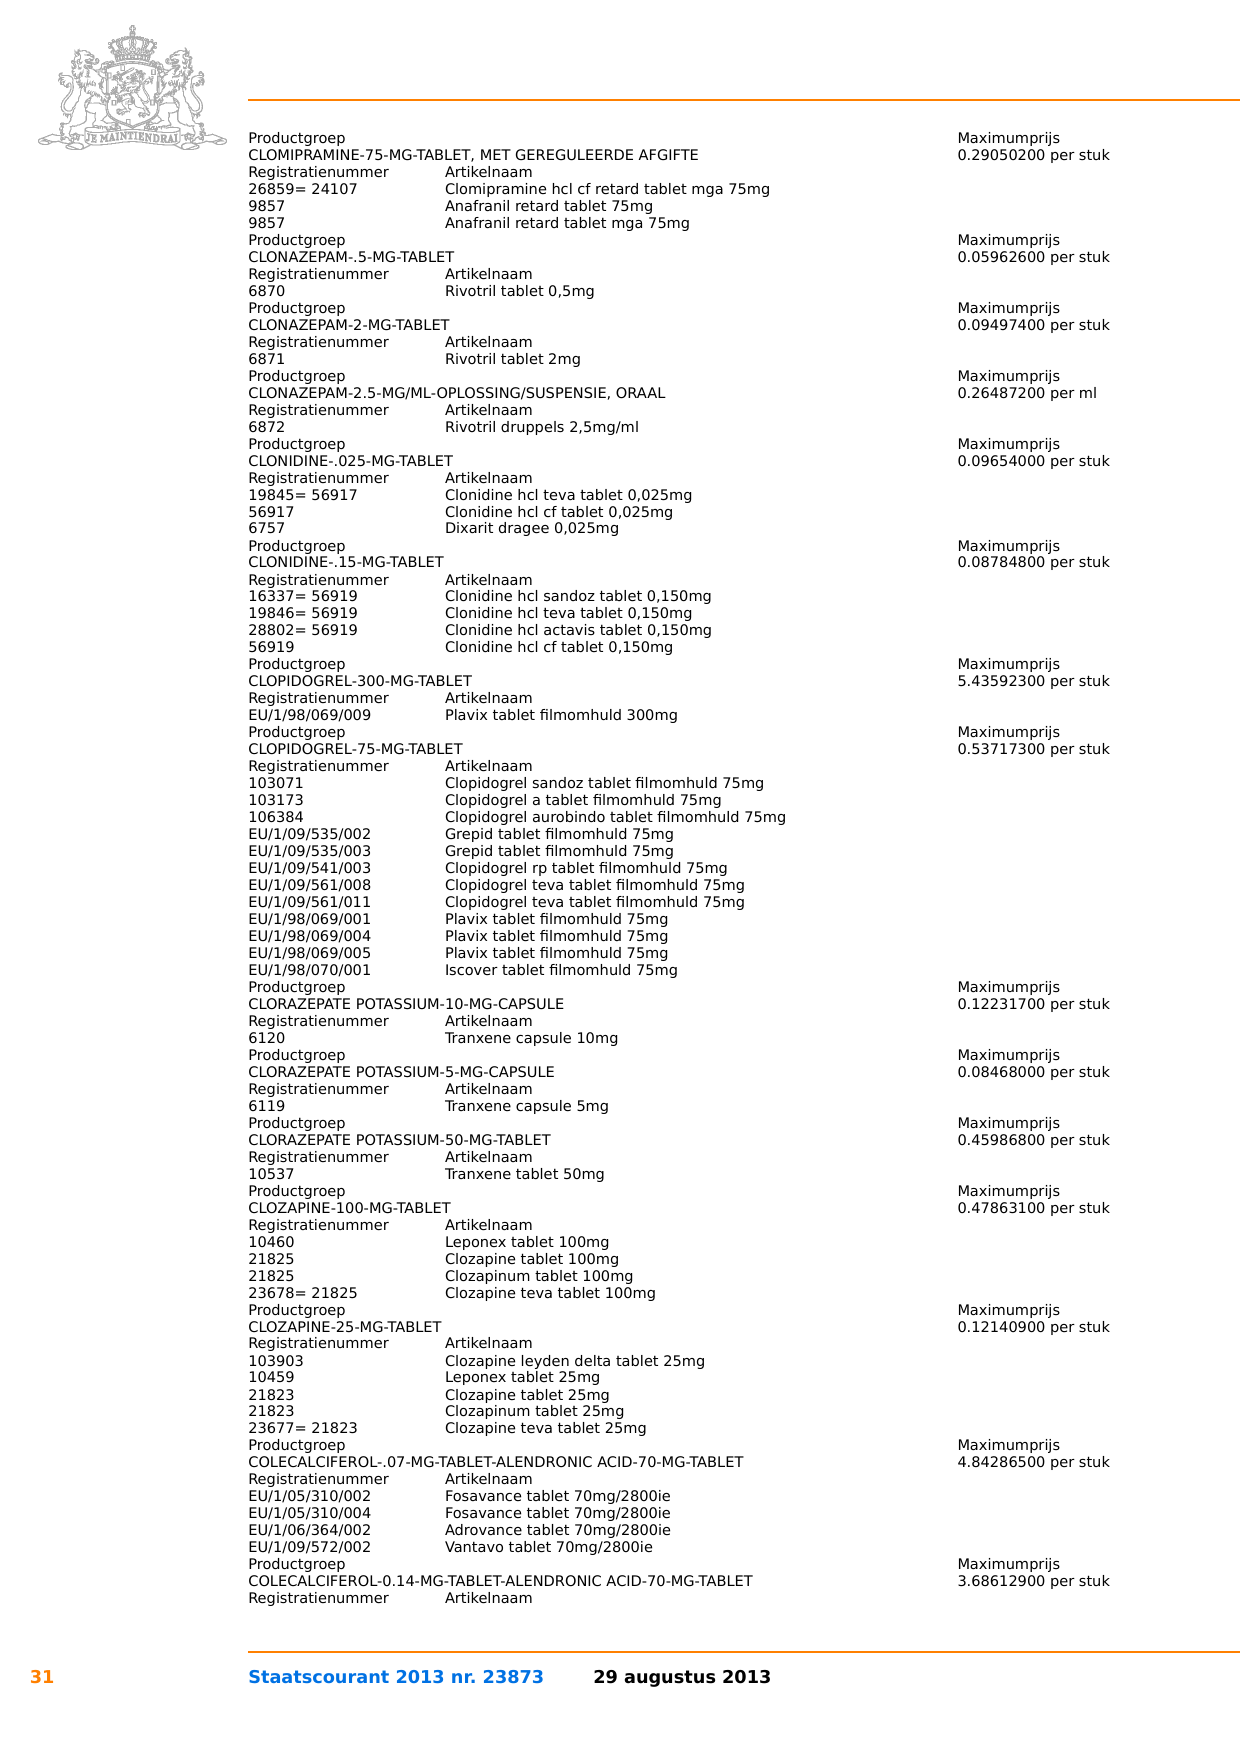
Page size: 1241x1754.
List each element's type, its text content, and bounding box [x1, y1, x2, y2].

table_cell EU/1/09/561/008 [248, 877, 439, 894]
table_cell Maximumprijs [951, 724, 1163, 741]
table_cell [951, 1149, 1163, 1166]
table_cell Grepid tablet filmomhuld 75mg [439, 843, 951, 860]
table_cell 23677= 21823 [248, 1420, 439, 1437]
table_cell [951, 334, 1163, 351]
table_cell 56919 [248, 639, 439, 656]
table_cell [951, 588, 1163, 605]
table_cell Plavix tablet filmomhuld 75mg [439, 945, 951, 962]
table_cell 0.09654000 per stuk [951, 453, 1163, 469]
table_cell 6119 [248, 1098, 439, 1115]
table_cell Productgroep [248, 130, 439, 147]
table_cell Registratienummer [248, 1335, 439, 1352]
table_cell Clozapinum tablet 25mg [439, 1403, 951, 1420]
table_cell [439, 300, 951, 317]
table_cell Maximumprijs [951, 656, 1163, 673]
table_cell 5.43592300 per stuk [951, 673, 1163, 690]
table_cell CLONIDINE-.15-MG-TABLET [248, 554, 951, 571]
table_cell [439, 232, 951, 249]
table_cell Clozapinum tablet 100mg [439, 1268, 951, 1284]
table_cell [951, 1030, 1163, 1047]
table_cell Registratienummer [248, 1217, 439, 1233]
table_cell Clopidogrel sandoz tablet filmomhuld 75mg [439, 775, 951, 792]
table_cell Productgroep [248, 656, 439, 673]
table_cell Anafranil retard tablet mga 75mg [439, 215, 951, 232]
table_cell 26859= 24107 [248, 181, 439, 198]
table_cell Artikelnaam [439, 1335, 951, 1352]
table_cell Registratienummer [248, 690, 439, 707]
table_cell Artikelnaam [439, 470, 951, 486]
table_cell EU/1/05/310/004 [248, 1505, 439, 1522]
table_cell [439, 436, 951, 452]
table_cell Clozapine tablet 100mg [439, 1251, 951, 1267]
table_cell Registratienummer [248, 164, 439, 181]
table_cell Productgroep [248, 1047, 439, 1064]
table_cell Clopidogrel a tablet filmomhuld 75mg [439, 792, 951, 809]
table_cell Fosavance tablet 70mg/2800ie [439, 1488, 951, 1505]
table_cell 21823 [248, 1403, 439, 1420]
table_cell [951, 1488, 1163, 1505]
table_cell CLOMIPRAMINE-75-MG-TABLET, MET GEREGULEERDE AFGIFTE [248, 147, 951, 164]
table_cell [951, 1471, 1163, 1488]
table_cell Productgroep [248, 979, 439, 996]
table_cell Plavix tablet filmomhuld 300mg [439, 707, 951, 724]
table_cell Clomipramine hcl cf retard tablet mga 75mg [439, 181, 951, 198]
table_cell [439, 1437, 951, 1454]
table_cell CLORAZEPATE POTASSIUM-50-MG-TABLET [248, 1132, 951, 1149]
table_cell EU/1/09/535/002 [248, 826, 439, 843]
table_cell 0.29050200 per stuk [951, 147, 1163, 164]
table_cell 0.12140900 per stuk [951, 1319, 1163, 1335]
table_cell Productgroep [248, 538, 439, 554]
table_cell CLOZAPINE-25-MG-TABLET [248, 1319, 951, 1335]
table_cell Maximumprijs [951, 538, 1163, 554]
table_cell Registratienummer [248, 1590, 439, 1607]
table_cell [439, 130, 951, 147]
table_cell 28802= 56919 [248, 622, 439, 639]
table_cell [951, 894, 1163, 911]
table_cell Productgroep [248, 1183, 439, 1199]
table_cell [951, 911, 1163, 928]
table_cell Registratienummer [248, 1081, 439, 1098]
table_cell [951, 520, 1163, 537]
table_cell [951, 571, 1163, 588]
table_cell [951, 792, 1163, 809]
table_cell Registratienummer [248, 1013, 439, 1030]
table_cell 0.47863100 per stuk [951, 1200, 1163, 1217]
table_cell Productgroep [248, 724, 439, 741]
table_cell [951, 639, 1163, 656]
table_cell 10459 [248, 1369, 439, 1386]
table_cell Artikelnaam [439, 334, 951, 351]
table_cell [439, 979, 951, 996]
table_cell Maximumprijs [951, 1047, 1163, 1064]
table_cell [951, 266, 1163, 283]
table_cell [951, 1081, 1163, 1098]
table_cell Clonidine hcl teva tablet 0,025mg [439, 486, 951, 503]
table_cell [951, 1369, 1163, 1386]
table_cell 6871 [248, 351, 439, 368]
table_cell EU/1/06/364/002 [248, 1522, 439, 1539]
table_cell Rivotril druppels 2,5mg/ml [439, 419, 951, 436]
table_cell 0.08468000 per stuk [951, 1064, 1163, 1081]
table_cell 10537 [248, 1166, 439, 1183]
table_cell CLORAZEPATE POTASSIUM-5-MG-CAPSULE [248, 1064, 951, 1081]
table_cell EU/1/98/070/001 [248, 962, 439, 979]
table_cell COLECALCIFEROL-.07-MG-TABLET-ALENDRONIC ACID-70-MG-TABLET [248, 1454, 951, 1471]
table_cell Registratienummer [248, 470, 439, 486]
table_cell 10460 [248, 1234, 439, 1251]
table_cell Maximumprijs [951, 130, 1163, 147]
table_cell [951, 860, 1163, 877]
table_cell Clopidogrel rp tablet filmomhuld 75mg [439, 860, 951, 877]
table_cell Artikelnaam [439, 164, 951, 181]
table_cell 0.12231700 per stuk [951, 996, 1163, 1013]
table_cell Registratienummer [248, 1471, 439, 1488]
table_cell EU/1/09/535/003 [248, 843, 439, 860]
table_cell [951, 1386, 1163, 1403]
table_cell [951, 809, 1163, 826]
table_cell 9857 [248, 198, 439, 215]
table_cell Registratienummer [248, 334, 439, 351]
table_cell Productgroep [248, 1556, 439, 1573]
table_cell [439, 1556, 951, 1573]
table_cell Clonidine hcl cf tablet 0,150mg [439, 639, 951, 656]
table_cell Artikelnaam [439, 1149, 951, 1166]
table_cell 0.26487200 per ml [951, 385, 1163, 402]
table_cell 103903 [248, 1353, 439, 1369]
table_cell [951, 605, 1163, 622]
table_cell 6120 [248, 1030, 439, 1047]
table_cell Clozapine teva tablet 100mg [439, 1285, 951, 1301]
table_cell 19846= 56919 [248, 605, 439, 622]
table_cell Maximumprijs [951, 1556, 1163, 1573]
table_cell Productgroep [248, 436, 439, 452]
table_cell [439, 724, 951, 741]
table_cell [439, 1301, 951, 1318]
table_cell [951, 1420, 1163, 1437]
table_cell Tranxene tablet 50mg [439, 1166, 951, 1183]
table_cell EU/1/98/069/004 [248, 928, 439, 945]
table_cell Vantavo tablet 70mg/2800ie [439, 1539, 951, 1556]
table_cell [951, 877, 1163, 894]
table_cell [951, 504, 1163, 520]
table_cell Fosavance tablet 70mg/2800ie [439, 1505, 951, 1522]
table_cell CLONAZEPAM-2.5-MG/ML-OPLOSSING/SUSPENSIE, ORAAL [248, 385, 951, 402]
table_cell 6757 [248, 520, 439, 537]
table_cell [951, 402, 1163, 418]
table_cell Rivotril tablet 2mg [439, 351, 951, 368]
table_cell [951, 775, 1163, 792]
table_cell Productgroep [248, 232, 439, 249]
table_cell [951, 843, 1163, 860]
table_cell EU/1/09/541/003 [248, 860, 439, 877]
table_cell [951, 1522, 1163, 1539]
table_cell [951, 1013, 1163, 1030]
table_cell [951, 826, 1163, 843]
table_cell 4.84286500 per stuk [951, 1454, 1163, 1471]
table_cell Maximumprijs [951, 232, 1163, 249]
table_cell [951, 690, 1163, 707]
table_cell EU/1/09/572/002 [248, 1539, 439, 1556]
table_cell Plavix tablet filmomhuld 75mg [439, 911, 951, 928]
table_cell EU/1/98/069/005 [248, 945, 439, 962]
table_cell [951, 1335, 1163, 1352]
table_cell Artikelnaam [439, 266, 951, 283]
table_cell Registratienummer [248, 266, 439, 283]
table_cell [951, 758, 1163, 775]
table_cell 19845= 56917 [248, 486, 439, 503]
table_cell CLOZAPINE-100-MG-TABLET [248, 1200, 951, 1217]
table_cell Clonidine hcl sandoz tablet 0,150mg [439, 588, 951, 605]
table_cell Artikelnaam [439, 1471, 951, 1488]
table_cell [951, 1166, 1163, 1183]
table_cell Clozapine teva tablet 25mg [439, 1420, 951, 1437]
table_cell Clozapine leyden delta tablet 25mg [439, 1353, 951, 1369]
table_cell [951, 622, 1163, 639]
table_cell Productgroep [248, 1437, 439, 1454]
table_cell EU/1/09/561/011 [248, 894, 439, 911]
table_cell CLONAZEPAM-.5-MG-TABLET [248, 249, 951, 266]
table_cell [439, 1047, 951, 1064]
table_cell Registratienummer [248, 1149, 439, 1166]
table_cell 103071 [248, 775, 439, 792]
table_cell CLOPIDOGREL-75-MG-TABLET [248, 741, 951, 758]
table_cell [951, 707, 1163, 724]
table_cell 6872 [248, 419, 439, 436]
picture [38, 25, 227, 150]
table_cell 21825 [248, 1268, 439, 1284]
table_cell [439, 1183, 951, 1199]
table_cell CLONAZEPAM-2-MG-TABLET [248, 317, 951, 334]
table_cell Artikelnaam [439, 1217, 951, 1233]
table_cell [951, 198, 1163, 215]
table_cell EU/1/98/069/001 [248, 911, 439, 928]
table_cell Iscover tablet filmomhuld 75mg [439, 962, 951, 979]
table_cell Leponex tablet 100mg [439, 1234, 951, 1251]
table_cell [951, 1285, 1163, 1301]
table_cell Leponex tablet 25mg [439, 1369, 951, 1386]
table_cell Maximumprijs [951, 979, 1163, 996]
table_cell Plavix tablet filmomhuld 75mg [439, 928, 951, 945]
table_cell Tranxene capsule 5mg [439, 1098, 951, 1115]
table_cell Registratienummer [248, 571, 439, 588]
table_cell [439, 368, 951, 384]
table_cell 0.05962600 per stuk [951, 249, 1163, 266]
table_cell Artikelnaam [439, 402, 951, 418]
table_cell Registratienummer [248, 402, 439, 418]
table_cell [439, 538, 951, 554]
table_cell Clopidogrel teva tablet filmomhuld 75mg [439, 877, 951, 894]
table_cell [951, 928, 1163, 945]
table_cell [951, 1268, 1163, 1284]
table_cell [951, 181, 1163, 198]
table_cell 0.45986800 per stuk [951, 1132, 1163, 1149]
table_cell Clopidogrel teva tablet filmomhuld 75mg [439, 894, 951, 911]
table_cell Artikelnaam [439, 1081, 951, 1098]
table_cell [951, 164, 1163, 181]
table_cell EU/1/98/069/009 [248, 707, 439, 724]
table_cell [951, 486, 1163, 503]
table_cell 9857 [248, 215, 439, 232]
table_cell 103173 [248, 792, 439, 809]
table_cell Tranxene capsule 10mg [439, 1030, 951, 1047]
table_cell [951, 1251, 1163, 1267]
table_cell 0.53717300 per stuk [951, 741, 1163, 758]
table_cell 0.09497400 per stuk [951, 317, 1163, 334]
table_cell [951, 962, 1163, 979]
table_cell Clonidine hcl cf tablet 0,025mg [439, 504, 951, 520]
table_cell COLECALCIFEROL-0.14-MG-TABLET-ALENDRONIC ACID-70-MG-TABLET [248, 1573, 951, 1590]
table_cell 0.08784800 per stuk [951, 554, 1163, 571]
table_cell Productgroep [248, 1115, 439, 1132]
table_cell 21825 [248, 1251, 439, 1267]
table_cell Clonidine hcl teva tablet 0,150mg [439, 605, 951, 622]
table_cell CLOPIDOGREL-300-MG-TABLET [248, 673, 951, 690]
table_cell Maximumprijs [951, 300, 1163, 317]
table_cell Maximumprijs [951, 368, 1163, 384]
table_cell [951, 1098, 1163, 1115]
table_cell 3.68612900 per stuk [951, 1573, 1163, 1590]
table_cell [439, 656, 951, 673]
table_cell [951, 351, 1163, 368]
table_cell Grepid tablet filmomhuld 75mg [439, 826, 951, 843]
table_cell Dixarit dragee 0,025mg [439, 520, 951, 537]
table_cell Maximumprijs [951, 1437, 1163, 1454]
table_cell Artikelnaam [439, 1013, 951, 1030]
table_cell 6870 [248, 283, 439, 300]
table_cell Artikelnaam [439, 1590, 951, 1607]
table_cell Maximumprijs [951, 1183, 1163, 1199]
table_cell Adrovance tablet 70mg/2800ie [439, 1522, 951, 1539]
table_cell [951, 419, 1163, 436]
table_cell [951, 945, 1163, 962]
table_cell CLORAZEPATE POTASSIUM-10-MG-CAPSULE [248, 996, 951, 1013]
table_cell Anafranil retard tablet 75mg [439, 198, 951, 215]
table_cell 56917 [248, 504, 439, 520]
table_cell [951, 1234, 1163, 1251]
table_cell Clozapine tablet 25mg [439, 1386, 951, 1403]
table_cell [951, 470, 1163, 486]
table_cell EU/1/05/310/002 [248, 1488, 439, 1505]
table_cell Artikelnaam [439, 690, 951, 707]
table_cell Clopidogrel aurobindo tablet filmomhuld 75mg [439, 809, 951, 826]
table_cell [951, 215, 1163, 232]
table_cell Productgroep [248, 368, 439, 384]
table_cell 23678= 21825 [248, 1285, 439, 1301]
table_cell Rivotril tablet 0,5mg [439, 283, 951, 300]
table_cell Artikelnaam [439, 571, 951, 588]
table_cell [951, 1590, 1163, 1607]
table_cell [951, 1353, 1163, 1369]
table_cell 16337= 56919 [248, 588, 439, 605]
table_cell 106384 [248, 809, 439, 826]
table_cell [951, 283, 1163, 300]
table_cell Clonidine hcl actavis tablet 0,150mg [439, 622, 951, 639]
table_cell [951, 1403, 1163, 1420]
table_cell [951, 1505, 1163, 1522]
table_cell CLONIDINE-.025-MG-TABLET [248, 453, 951, 469]
table_cell 21823 [248, 1386, 439, 1403]
table_cell Maximumprijs [951, 436, 1163, 452]
table_cell Artikelnaam [439, 758, 951, 775]
table_cell Productgroep [248, 300, 439, 317]
table_cell Registratienummer [248, 758, 439, 775]
table_cell Maximumprijs [951, 1115, 1163, 1132]
table_cell [439, 1115, 951, 1132]
table_cell [951, 1217, 1163, 1233]
table_cell Productgroep [248, 1301, 439, 1318]
table_cell [951, 1539, 1163, 1556]
table_cell Maximumprijs [951, 1301, 1163, 1318]
